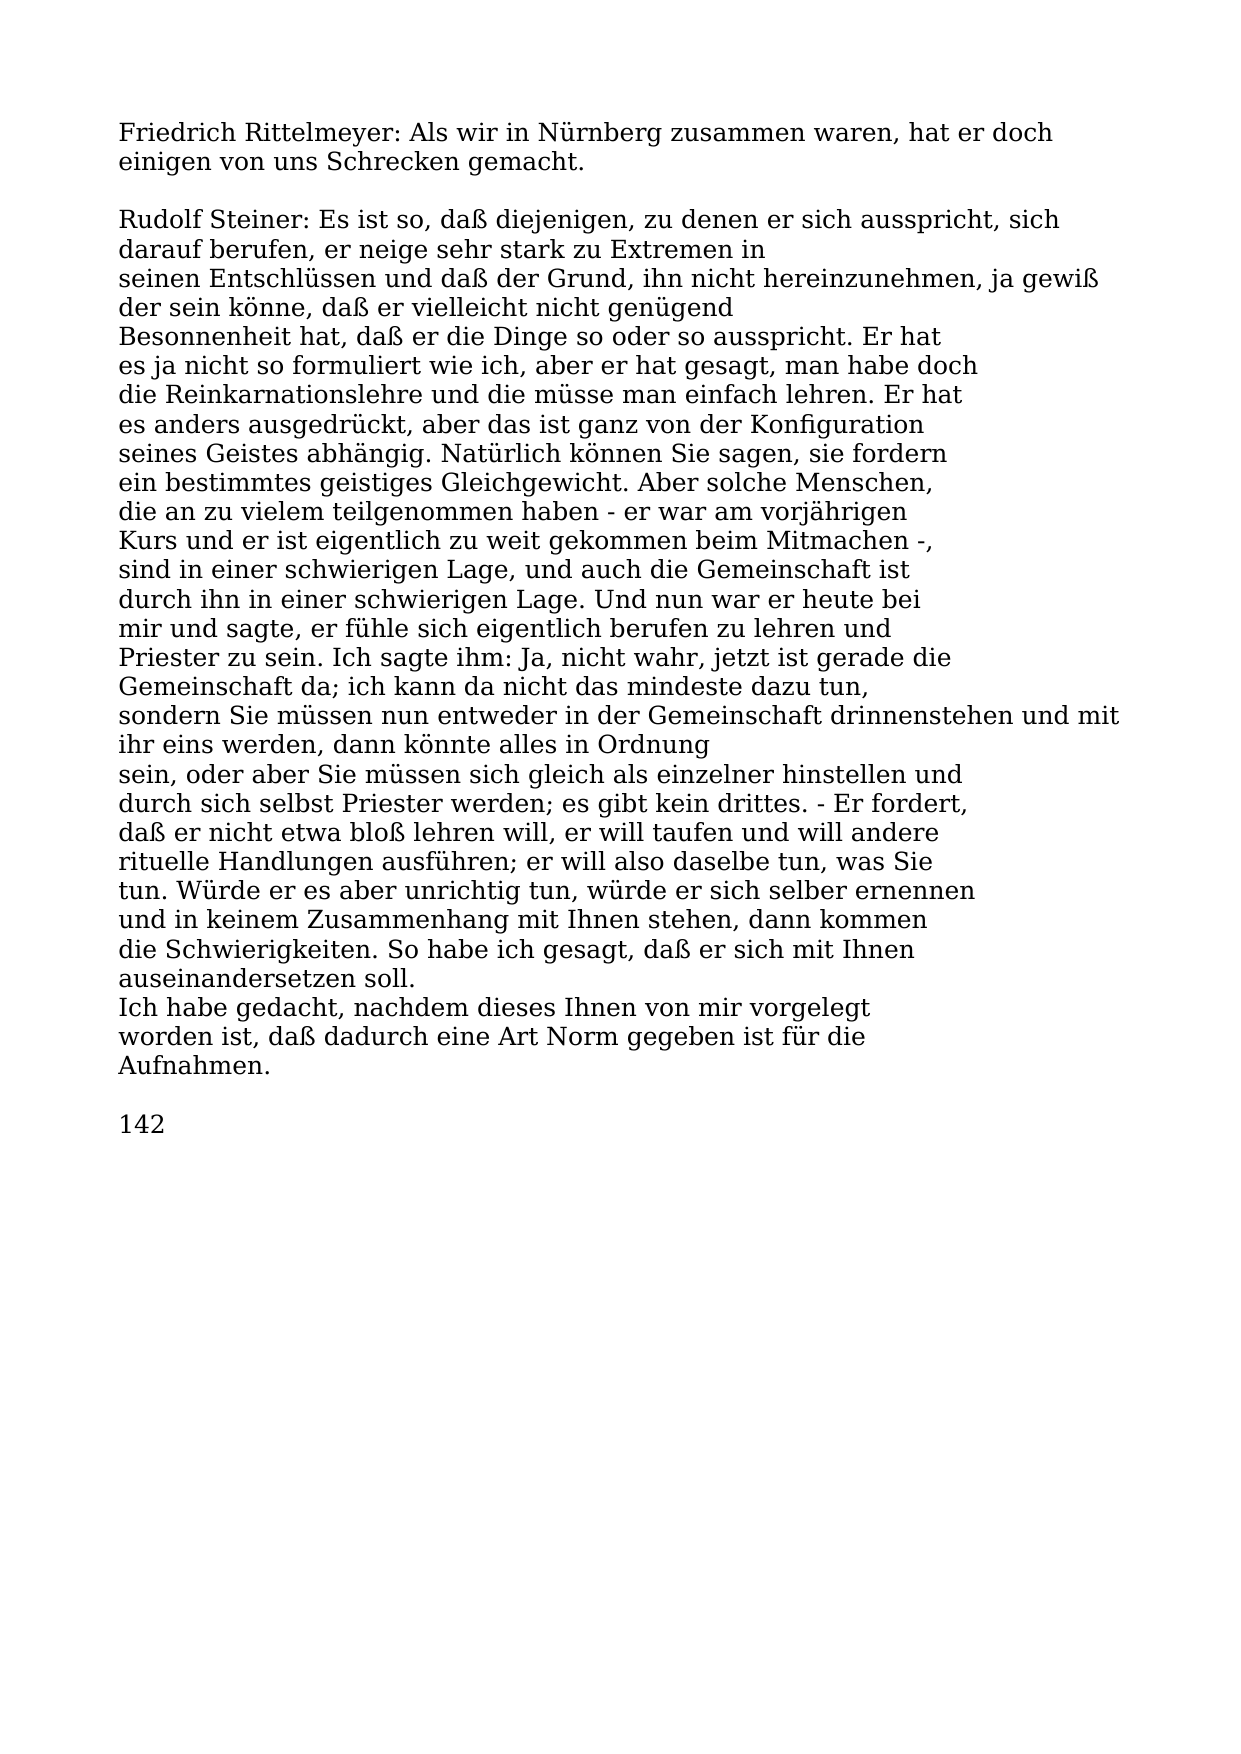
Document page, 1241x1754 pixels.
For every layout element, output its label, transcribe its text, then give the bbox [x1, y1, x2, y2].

text worden ist, daß dadurch eine Art Norm gegeben ist für die [118, 1022, 1122, 1051]
text einigen von uns Schrecken gemacht. [118, 147, 1122, 176]
text 142 [118, 1110, 1122, 1139]
text Ich habe gedacht, nachdem dieses Ihnen von mir vorgelegt [118, 993, 1122, 1022]
text sind in einer schwierigen Lage, und auch die Gemeinschaft ist [118, 556, 1122, 585]
text es anders ausgedrückt, aber das ist ganz von der Konfiguration [118, 410, 1122, 439]
text Kurs und er ist eigentlich zu weit gekommen beim Mitmachen -, [118, 526, 1122, 556]
text Friedrich Rittelmeyer: Als wir in Nürnberg zusammen waren, hat er doch [118, 118, 1122, 147]
text daß er nicht etwa bloß lehren will, er will taufen und will andere [118, 818, 1122, 847]
text mir und sagte, er fühle sich eigentlich berufen zu lehren und [118, 614, 1122, 643]
text sein, oder aber Sie müssen sich gleich als einzelner hinstellen und [118, 760, 1122, 789]
text die Schwierigkeiten. So habe ich gesagt, daß er sich mit Ihnen [118, 935, 1122, 964]
text die an zu vielem teilgenommen haben - er war am vorjährigen [118, 497, 1122, 526]
text ein bestimmtes geistiges Gleichgewicht. Aber solche Menschen, [118, 468, 1122, 497]
text Besonnenheit hat, daß er die Dinge so oder so ausspricht. Er hat [118, 322, 1122, 351]
text Priester zu sein. Ich sagte ihm: Ja, nicht wahr, jetzt ist gerade die [118, 643, 1122, 672]
text die Reinkarnationslehre und die müsse man einfach lehren. Er hat [118, 381, 1122, 410]
text es ja nicht so formuliert wie ich, aber er hat gesagt, man habe doch [118, 351, 1122, 381]
text Rudolf Steiner: Es ist so, daß diejenigen, zu denen er sich ausspricht, sich darauf berufen, er neige sehr stark zu Extremen in [118, 206, 1122, 264]
text auseinandersetzen soll. [118, 964, 1122, 993]
text Aufnahmen. [118, 1051, 1122, 1081]
text rituelle Handlungen ausführen; er will also daselbe tun, was Sie [118, 847, 1122, 876]
text und in keinem Zusammenhang mit Ihnen stehen, dann kommen [118, 906, 1122, 935]
text seinen Entschlüssen und daß der Grund, ihn nicht hereinzunehmen, ja gewiß der sein könne, daß er vielleicht nicht genügend [118, 264, 1122, 322]
text Gemeinschaft da; ich kann da nicht das mindeste dazu tun, [118, 672, 1122, 701]
text durch ihn in einer schwierigen Lage. Und nun war er heute bei [118, 585, 1122, 614]
text sondern Sie müssen nun entweder in der Gemeinschaft drinnenstehen und mit ihr eins werden, dann könnte alles in Ordnung [118, 701, 1122, 760]
text durch sich selbst Priester werden; es gibt kein drittes. - Er fordert, [118, 789, 1122, 818]
text seines Geistes abhängig. Natürlich können Sie sagen, sie fordern [118, 439, 1122, 468]
text tun. Würde er es aber unrichtig tun, würde er sich selber ernennen [118, 876, 1122, 906]
